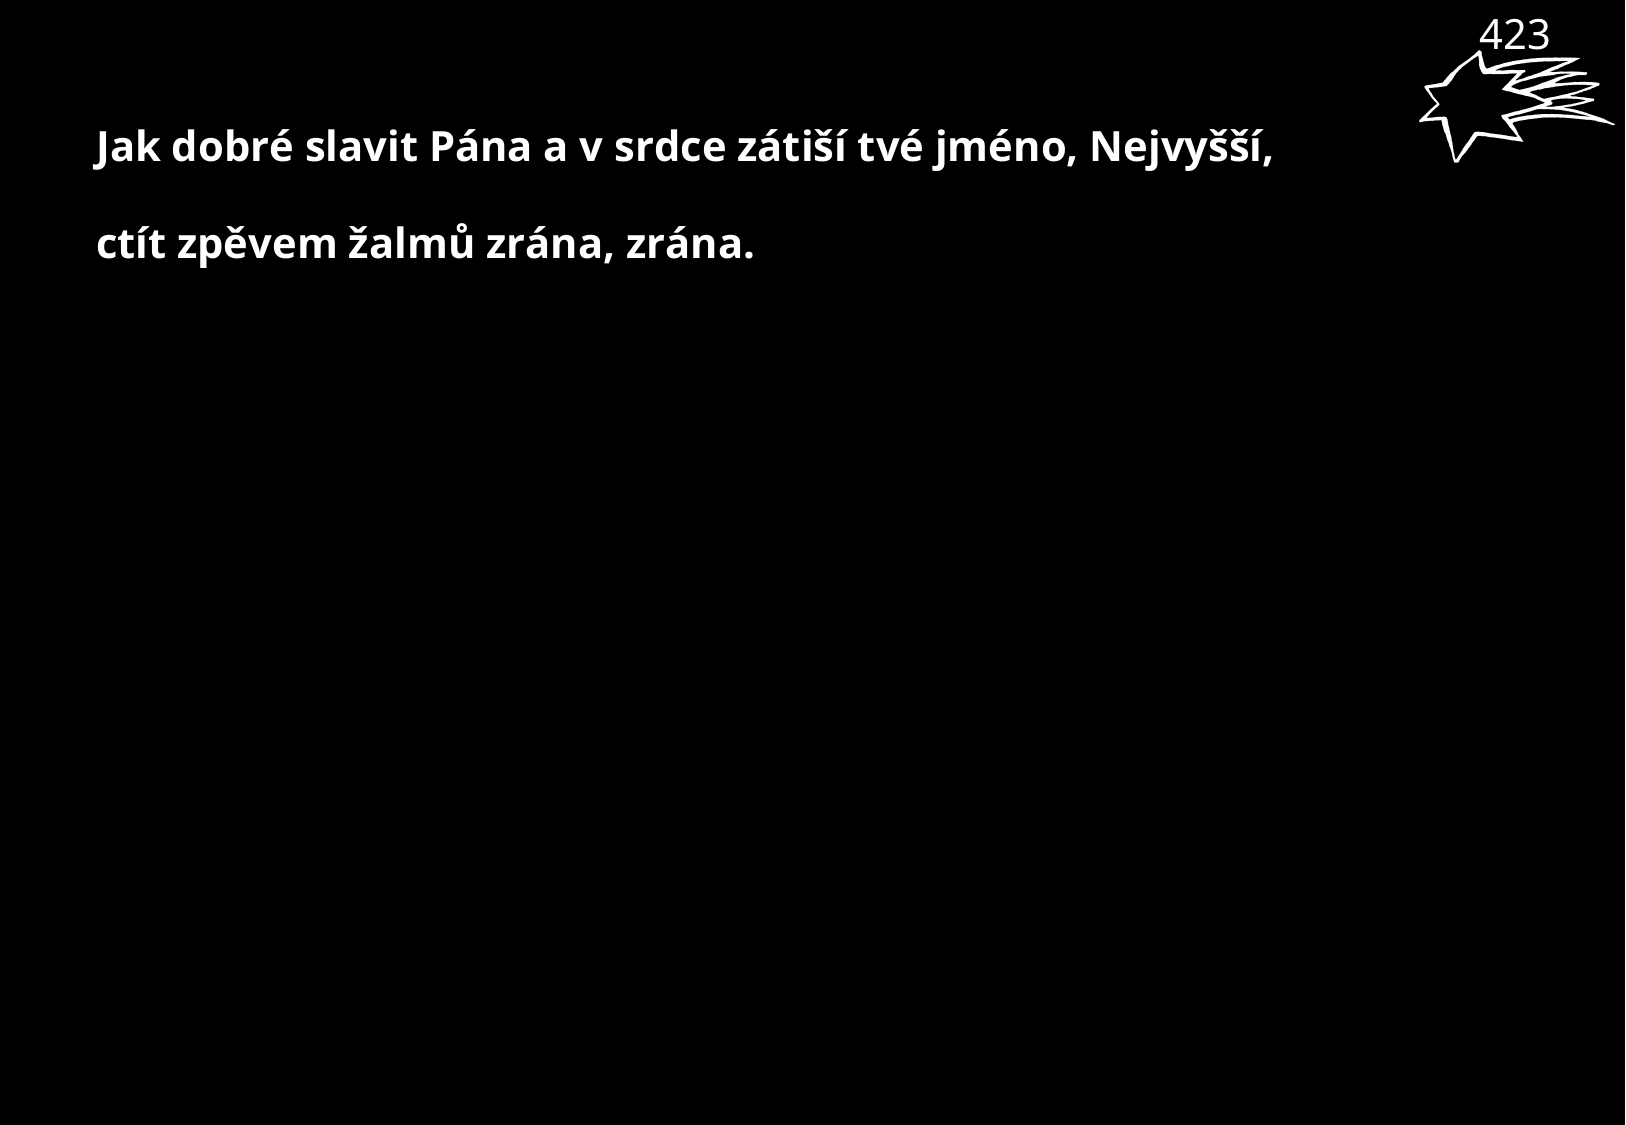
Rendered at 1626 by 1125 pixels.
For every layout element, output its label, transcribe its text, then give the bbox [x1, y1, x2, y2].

list Jak dobré slavit Pána a v srdce zátiší tvé jméno, Nejvyšší, ctít zpěvem žalmů zrána, zrána. [81, 112, 1544, 1101]
text_box 423 [1405, 0, 1626, 66]
